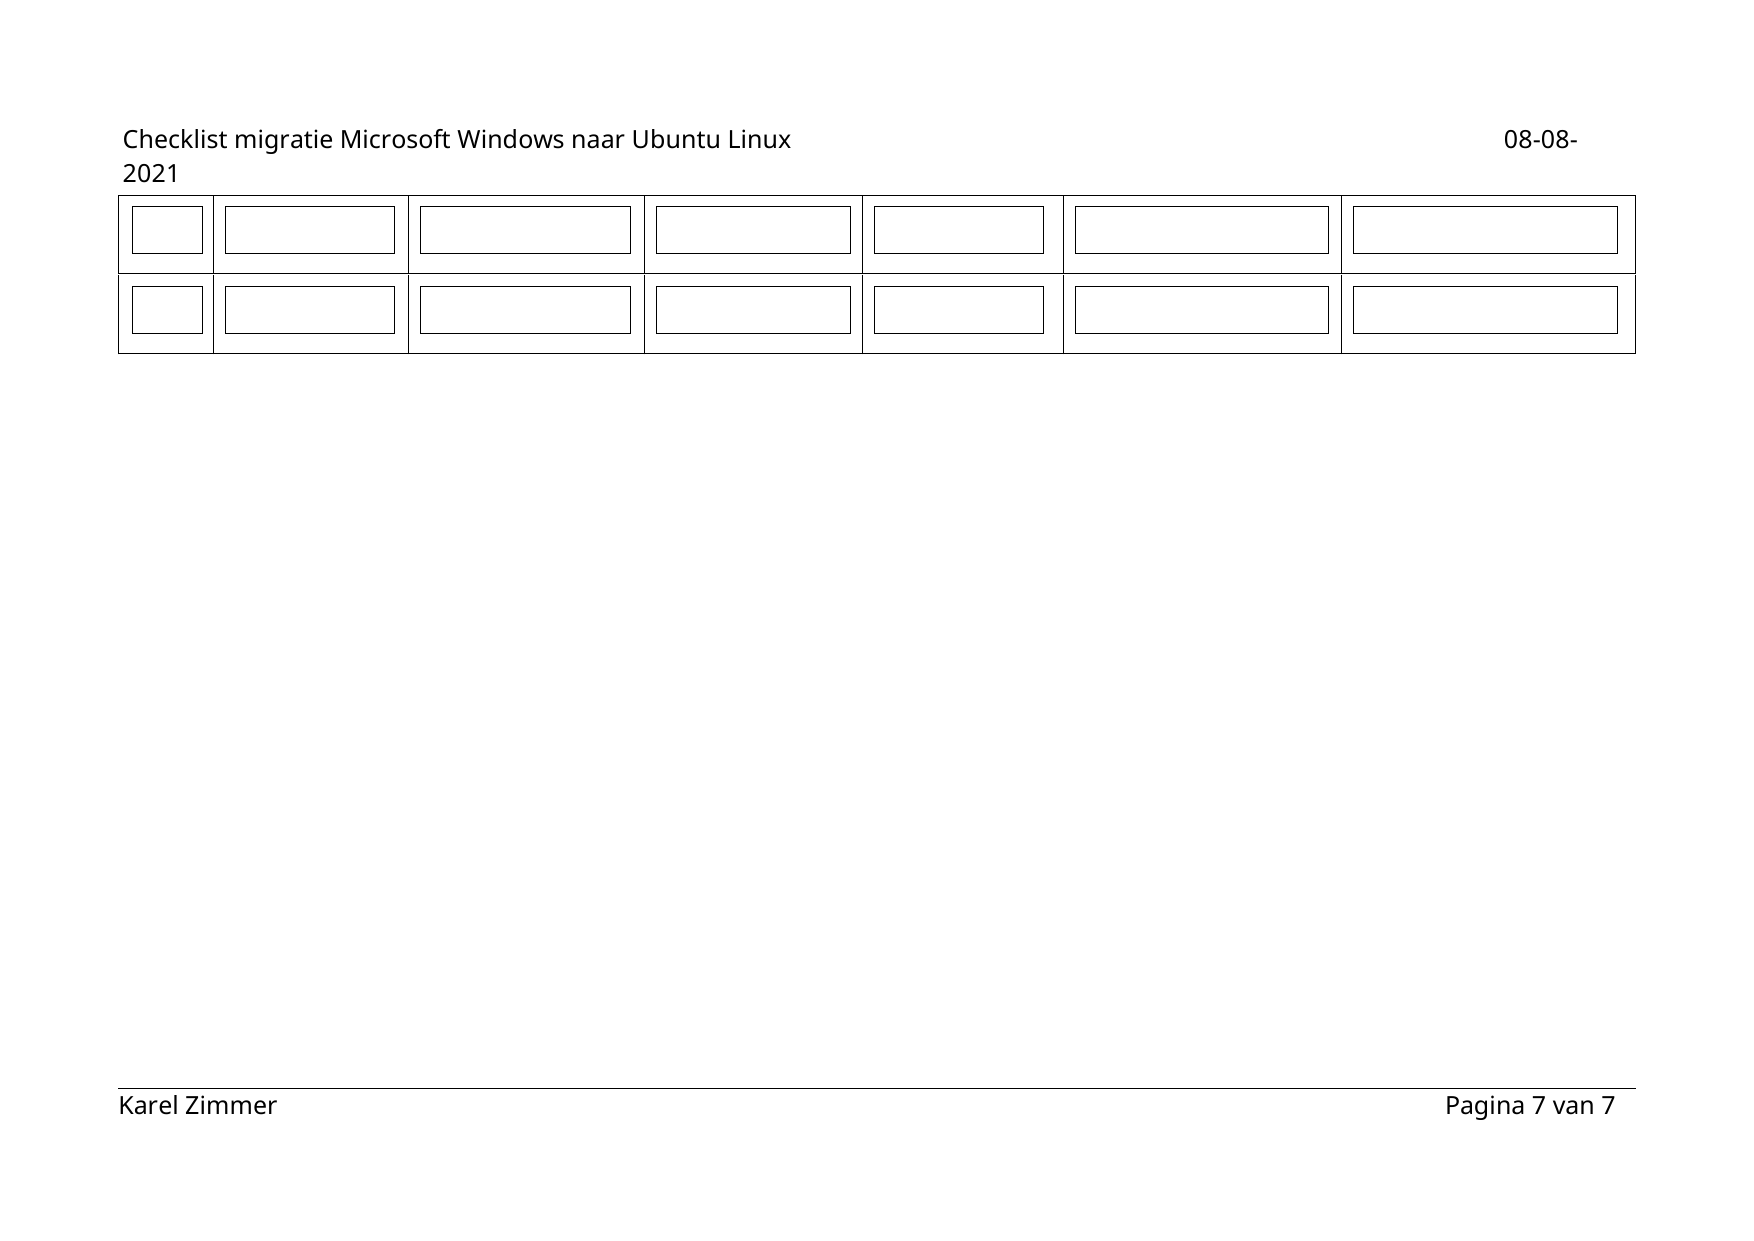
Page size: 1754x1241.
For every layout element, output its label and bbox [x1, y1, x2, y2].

table_cell [214, 196, 408, 273]
table_cell [214, 275, 408, 353]
table_cell [1342, 196, 1635, 273]
table_cell [119, 275, 213, 353]
table_cell [645, 196, 862, 273]
table_cell [1064, 196, 1341, 273]
table_cell [1342, 275, 1635, 353]
table_cell [645, 275, 862, 353]
table_cell [1064, 275, 1341, 353]
table_cell [119, 196, 213, 273]
table_cell [409, 196, 644, 273]
table_cell [863, 196, 1063, 273]
table_cell [409, 275, 644, 353]
table_cell [863, 275, 1063, 353]
